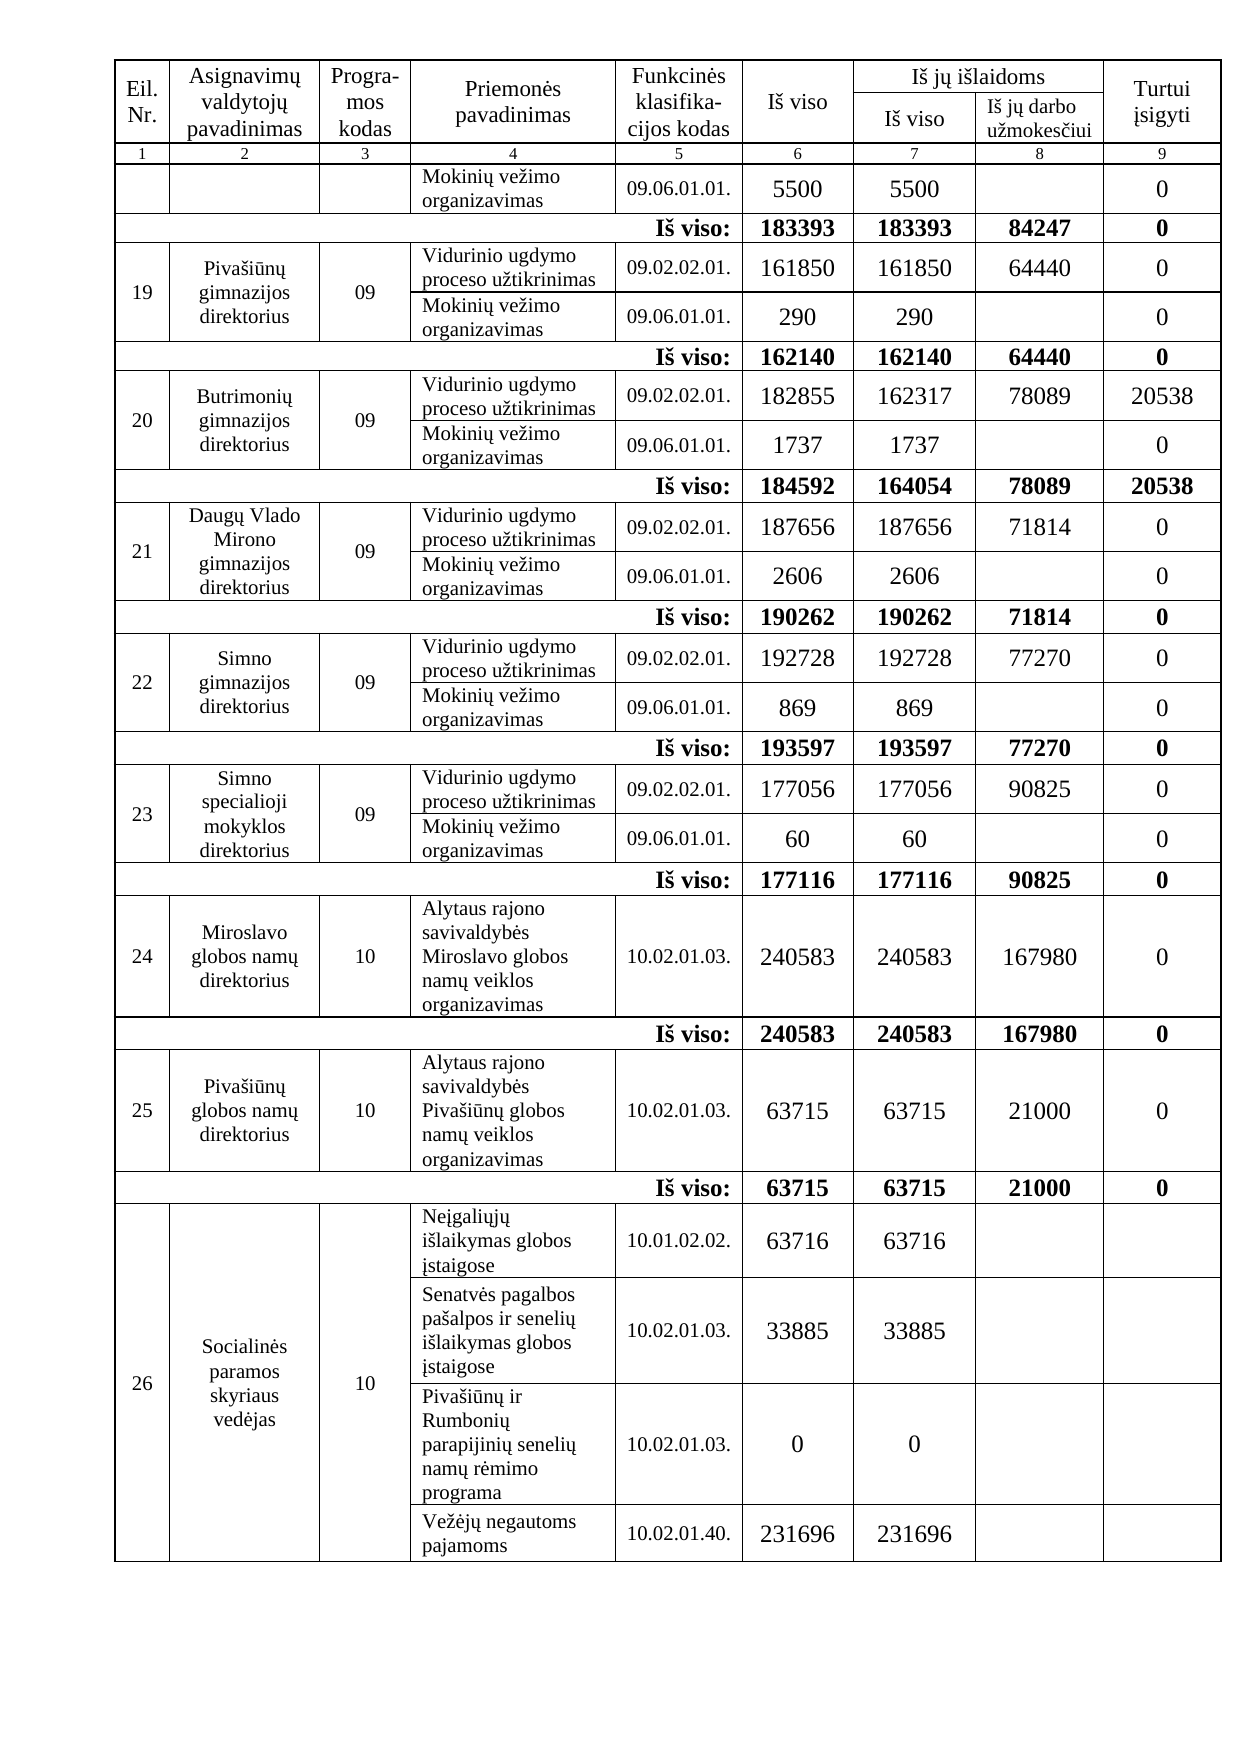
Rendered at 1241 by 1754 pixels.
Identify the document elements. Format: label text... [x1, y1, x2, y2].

table_cell 187656 [854, 503, 975, 551]
table_cell 183393 [854, 214, 975, 242]
table_cell 8 [976, 144, 1103, 163]
table_cell 90825 [976, 765, 1103, 813]
table_cell [320, 165, 410, 212]
table_cell [1104, 1505, 1220, 1561]
table_cell 09.06.01.01. [616, 814, 742, 862]
table_cell Iš viso: [116, 601, 742, 633]
table_cell 0 [1104, 1018, 1220, 1049]
table_cell 63716 [854, 1204, 975, 1277]
table_cell 192728 [854, 634, 975, 682]
table_cell Daugų Vlado Mirono gimnazijos direktorius [170, 503, 319, 600]
table_cell 09 [320, 503, 410, 600]
table_cell 0 [1104, 765, 1220, 813]
table_cell 22 [116, 634, 169, 731]
table_cell 84247 [976, 214, 1103, 242]
table_cell 3 [320, 144, 410, 163]
table_cell 21 [116, 503, 169, 600]
table_cell Mokinių vežimo organizavimas [411, 814, 615, 862]
table_cell 10 [320, 1204, 410, 1561]
table_cell Iš jų darbo užmokesčiui [976, 93, 1103, 142]
table_cell 10 [320, 1050, 410, 1171]
table_cell Vidurinio ugdymo proceso užtikrinimas [411, 503, 615, 551]
table_cell 0 [1104, 552, 1220, 600]
table_cell 09 [320, 634, 410, 731]
table_cell 09.02.02.01. [616, 371, 742, 419]
table_cell 09.02.02.01. [616, 243, 742, 291]
table_cell 177116 [743, 863, 853, 895]
table_cell Vidurinio ugdymo proceso užtikrinimas [411, 634, 615, 682]
table_cell 240583 [854, 1018, 975, 1049]
table_cell 10.02.01.03. [616, 1050, 742, 1171]
table_cell 290 [854, 293, 975, 341]
table_cell 09.06.01.01. [616, 293, 742, 341]
table_cell Alytaus rajono savivaldybės Miroslavo globos namų veiklos organizavimas [411, 896, 615, 1016]
table_cell 09.02.02.01. [616, 765, 742, 813]
table_cell 192728 [743, 634, 853, 682]
table_cell 7 [854, 144, 975, 163]
table_cell [976, 552, 1103, 600]
table_cell Iš viso: [116, 732, 742, 764]
table_cell 64440 [976, 342, 1103, 370]
table_cell 190262 [854, 601, 975, 633]
table_cell 0 [1104, 342, 1220, 370]
table_cell 5500 [854, 165, 975, 212]
table_cell 33885 [743, 1278, 853, 1383]
table_cell 09.02.02.01. [616, 503, 742, 551]
table_cell 5500 [743, 165, 853, 212]
table_cell 0 [1104, 732, 1220, 764]
table_cell 0 [1104, 214, 1220, 242]
table_cell 0 [1104, 683, 1220, 731]
table_cell [1104, 1204, 1220, 1277]
table_cell 63715 [743, 1172, 853, 1203]
table_cell 1737 [743, 421, 853, 469]
table_cell [976, 165, 1103, 212]
table_cell Iš viso: [116, 1018, 742, 1049]
table_cell 20 [116, 371, 169, 469]
table_cell Mokinių vežimo organizavimas [411, 683, 615, 731]
table_cell 177056 [854, 765, 975, 813]
table_cell Neįgaliųjų išlaikymas globos įstaigose [411, 1204, 615, 1277]
table_cell Iš viso: [116, 214, 742, 242]
table_cell 63715 [854, 1172, 975, 1203]
table_cell 290 [743, 293, 853, 341]
table_cell 09 [320, 765, 410, 862]
table_cell Vežėjų negautoms pajamoms [411, 1505, 615, 1561]
table_header Funkcinės klasifika-cijos kodas [616, 61, 742, 142]
table_cell 0 [1104, 896, 1220, 1016]
table_cell 19 [116, 243, 169, 341]
table_cell 63715 [743, 1050, 853, 1171]
table_cell 23 [116, 765, 169, 862]
table_cell 25 [116, 1050, 169, 1171]
table_cell 10.02.01.40. [616, 1505, 742, 1561]
table_cell 0 [1104, 601, 1220, 633]
table_cell 24 [116, 896, 169, 1016]
table_cell 09 [320, 371, 410, 469]
table_cell 162140 [854, 342, 975, 370]
table_cell Simno specialioji mokyklos direktorius [170, 765, 319, 862]
table_cell [1104, 1278, 1220, 1383]
table_cell 10.02.01.03. [616, 1384, 742, 1504]
table_cell 6 [743, 144, 853, 163]
table_cell 0 [1104, 243, 1220, 291]
table_cell [976, 683, 1103, 731]
table_cell [976, 293, 1103, 341]
table_cell 190262 [743, 601, 853, 633]
table_cell 90825 [976, 863, 1103, 895]
table_cell 164054 [854, 470, 975, 502]
table_cell 182855 [743, 371, 853, 419]
table_cell 231696 [854, 1505, 975, 1561]
table_header Iš viso [743, 61, 853, 142]
table_cell Simno gimnazijos direktorius [170, 634, 319, 731]
table_cell 09.06.01.01. [616, 421, 742, 469]
table_cell 0 [1104, 293, 1220, 341]
table_cell Mokinių vežimo organizavimas [411, 421, 615, 469]
table_cell Mokinių vežimo organizavimas [411, 165, 615, 212]
table_cell 240583 [854, 896, 975, 1016]
table_header Turtui įsigyti [1104, 61, 1220, 142]
table_cell 09.06.01.01. [616, 683, 742, 731]
table_cell Iš viso: [116, 1172, 742, 1203]
table_cell [1104, 1384, 1220, 1504]
table_cell Iš viso: [116, 342, 742, 370]
table_cell 09.02.02.01. [616, 634, 742, 682]
table_cell 193597 [743, 732, 853, 764]
table_cell 0 [1104, 814, 1220, 862]
table_cell 2606 [854, 552, 975, 600]
table_cell 2606 [743, 552, 853, 600]
table_cell 184592 [743, 470, 853, 502]
table_cell Senatvės pagalbos pašalpos ir senelių išlaikymas globos įstaigose [411, 1278, 615, 1383]
table_cell 21000 [976, 1050, 1103, 1171]
table_cell [976, 1278, 1103, 1383]
table_cell 0 [854, 1384, 975, 1504]
table_cell 60 [743, 814, 853, 862]
table_cell 20538 [1104, 470, 1220, 502]
table_cell [116, 165, 169, 212]
table_cell 177116 [854, 863, 975, 895]
table_cell 9 [1104, 144, 1220, 163]
table_cell Vidurinio ugdymo proceso užtikrinimas [411, 765, 615, 813]
table_cell Vidurinio ugdymo proceso užtikrinimas [411, 243, 615, 291]
table_cell Pivašiūnų gimnazijos direktorius [170, 243, 319, 341]
table_cell 09.06.01.01. [616, 552, 742, 600]
table_cell [976, 1384, 1103, 1504]
table_cell 5 [616, 144, 742, 163]
table_cell 161850 [854, 243, 975, 291]
table_cell 0 [1104, 165, 1220, 212]
table_cell 161850 [743, 243, 853, 291]
table_cell 0 [1104, 503, 1220, 551]
table_cell Iš viso: [116, 863, 742, 895]
table_cell Mokinių vežimo organizavimas [411, 552, 615, 600]
table_header Eil. Nr. [116, 61, 169, 142]
table_cell [976, 1505, 1103, 1561]
table_cell [976, 814, 1103, 862]
table_cell 78089 [976, 371, 1103, 419]
table_cell 20538 [1104, 371, 1220, 419]
table_cell Pivašiūnų ir Rumbonių parapijinių senelių namų rėmimo programa [411, 1384, 615, 1504]
table_cell 26 [116, 1204, 169, 1561]
table_cell 2 [170, 144, 319, 163]
table_cell 167980 [976, 896, 1103, 1016]
table_header Priemonės pavadinimas [411, 61, 615, 142]
table_cell Miroslavo globos namų direktorius [170, 896, 319, 1016]
table_cell Iš viso: [116, 470, 742, 502]
table_cell [170, 165, 319, 212]
table_cell Mokinių vežimo organizavimas [411, 293, 615, 341]
table_cell Pivašiūnų globos namų direktorius [170, 1050, 319, 1171]
table_cell 10 [320, 896, 410, 1016]
table_cell 10.02.01.03. [616, 896, 742, 1016]
table_cell 193597 [854, 732, 975, 764]
table_cell 63715 [854, 1050, 975, 1171]
table_cell 77270 [976, 732, 1103, 764]
table_cell 167980 [976, 1018, 1103, 1049]
table_cell 162140 [743, 342, 853, 370]
table_cell 240583 [743, 1018, 853, 1049]
table_cell 4 [411, 144, 615, 163]
table_header Asignavimų valdytojų pavadinimas [170, 61, 319, 142]
table_cell 33885 [854, 1278, 975, 1383]
table_cell 21000 [976, 1172, 1103, 1203]
table_cell 10.01.02.02. [616, 1204, 742, 1277]
table_cell 0 [1104, 1050, 1220, 1171]
table_cell 77270 [976, 634, 1103, 682]
table_cell [976, 421, 1103, 469]
table_cell 869 [854, 683, 975, 731]
table_cell 09 [320, 243, 410, 341]
table_cell Alytaus rajono savivaldybės Pivašiūnų globos namų veiklos organizavimas [411, 1050, 615, 1171]
table_header Progra-mos kodas [320, 61, 410, 142]
table_cell 09.06.01.01. [616, 165, 742, 212]
table_cell 71814 [976, 503, 1103, 551]
table_cell [976, 1204, 1103, 1277]
table_cell 231696 [743, 1505, 853, 1561]
table_cell Vidurinio ugdymo proceso užtikrinimas [411, 371, 615, 419]
table_cell 64440 [976, 243, 1103, 291]
table_cell Socialinės paramos skyriaus vedėjas [170, 1204, 319, 1561]
table_cell 78089 [976, 470, 1103, 502]
table_cell 0 [1104, 863, 1220, 895]
table_cell Butrimonių gimnazijos direktorius [170, 371, 319, 469]
table_cell 0 [743, 1384, 853, 1504]
table_cell 63716 [743, 1204, 853, 1277]
table_cell Iš viso [854, 93, 975, 142]
table_cell 869 [743, 683, 853, 731]
table_cell 177056 [743, 765, 853, 813]
table_cell 60 [854, 814, 975, 862]
table_cell 162317 [854, 371, 975, 419]
table_cell 187656 [743, 503, 853, 551]
table_cell 240583 [743, 896, 853, 1016]
table_cell 0 [1104, 1172, 1220, 1203]
table_cell 0 [1104, 634, 1220, 682]
table_cell 183393 [743, 214, 853, 242]
table_cell 10.02.01.03. [616, 1278, 742, 1383]
table_cell 0 [1104, 421, 1220, 469]
table_cell 1 [116, 144, 169, 163]
table_cell 1737 [854, 421, 975, 469]
table_cell 71814 [976, 601, 1103, 633]
table_header Iš jų išlaidoms [854, 61, 1103, 92]
